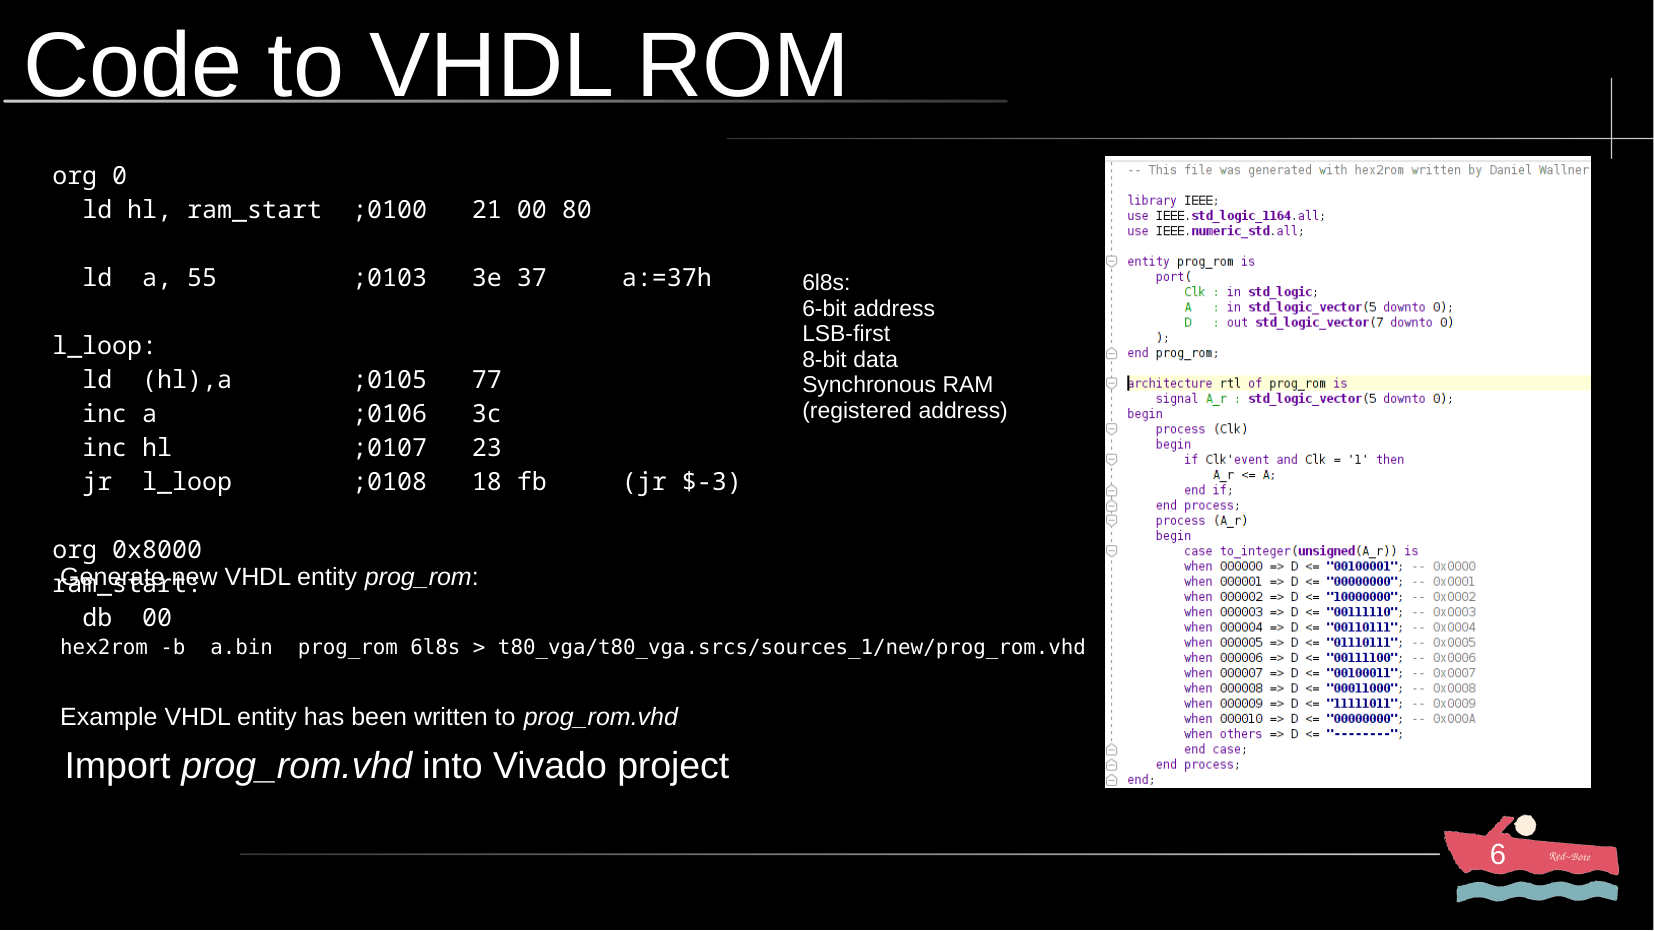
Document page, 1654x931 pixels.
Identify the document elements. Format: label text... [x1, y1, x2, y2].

text_box org 0 ld hl, ram_start ;0100 21 00 80 ld a, 55 ;0103 3e 37 a:=37h l_loop: ld (hl),a ;0105 77 inc a ;0106 3c inc hl ;0107 23 jr l_loop ;0108 18 fb (jr $-3) org 0x8000 ram_start: db 00 [37, 150, 788, 515]
picture [1105, 156, 1591, 788]
text_box Import prog_rom.vhd into Vivado project [49, 736, 826, 831]
title Code to VHDL ROM [23, 11, 1589, 119]
text_box Generate new VHDL entity prog_rom: hex2rom -b a.bin prog_rom 6l8s > t80_vga/t80_vga.srcs/sources_1/new/prog_rom.vhd Example VHDL entity has been written to prog_rom.vhd [45, 554, 1105, 738]
text_box 6l8s: 6-bit address LSB-first 8-bit data Synchronous RAM (registered address) [788, 262, 1088, 488]
picture [1440, 807, 1625, 908]
